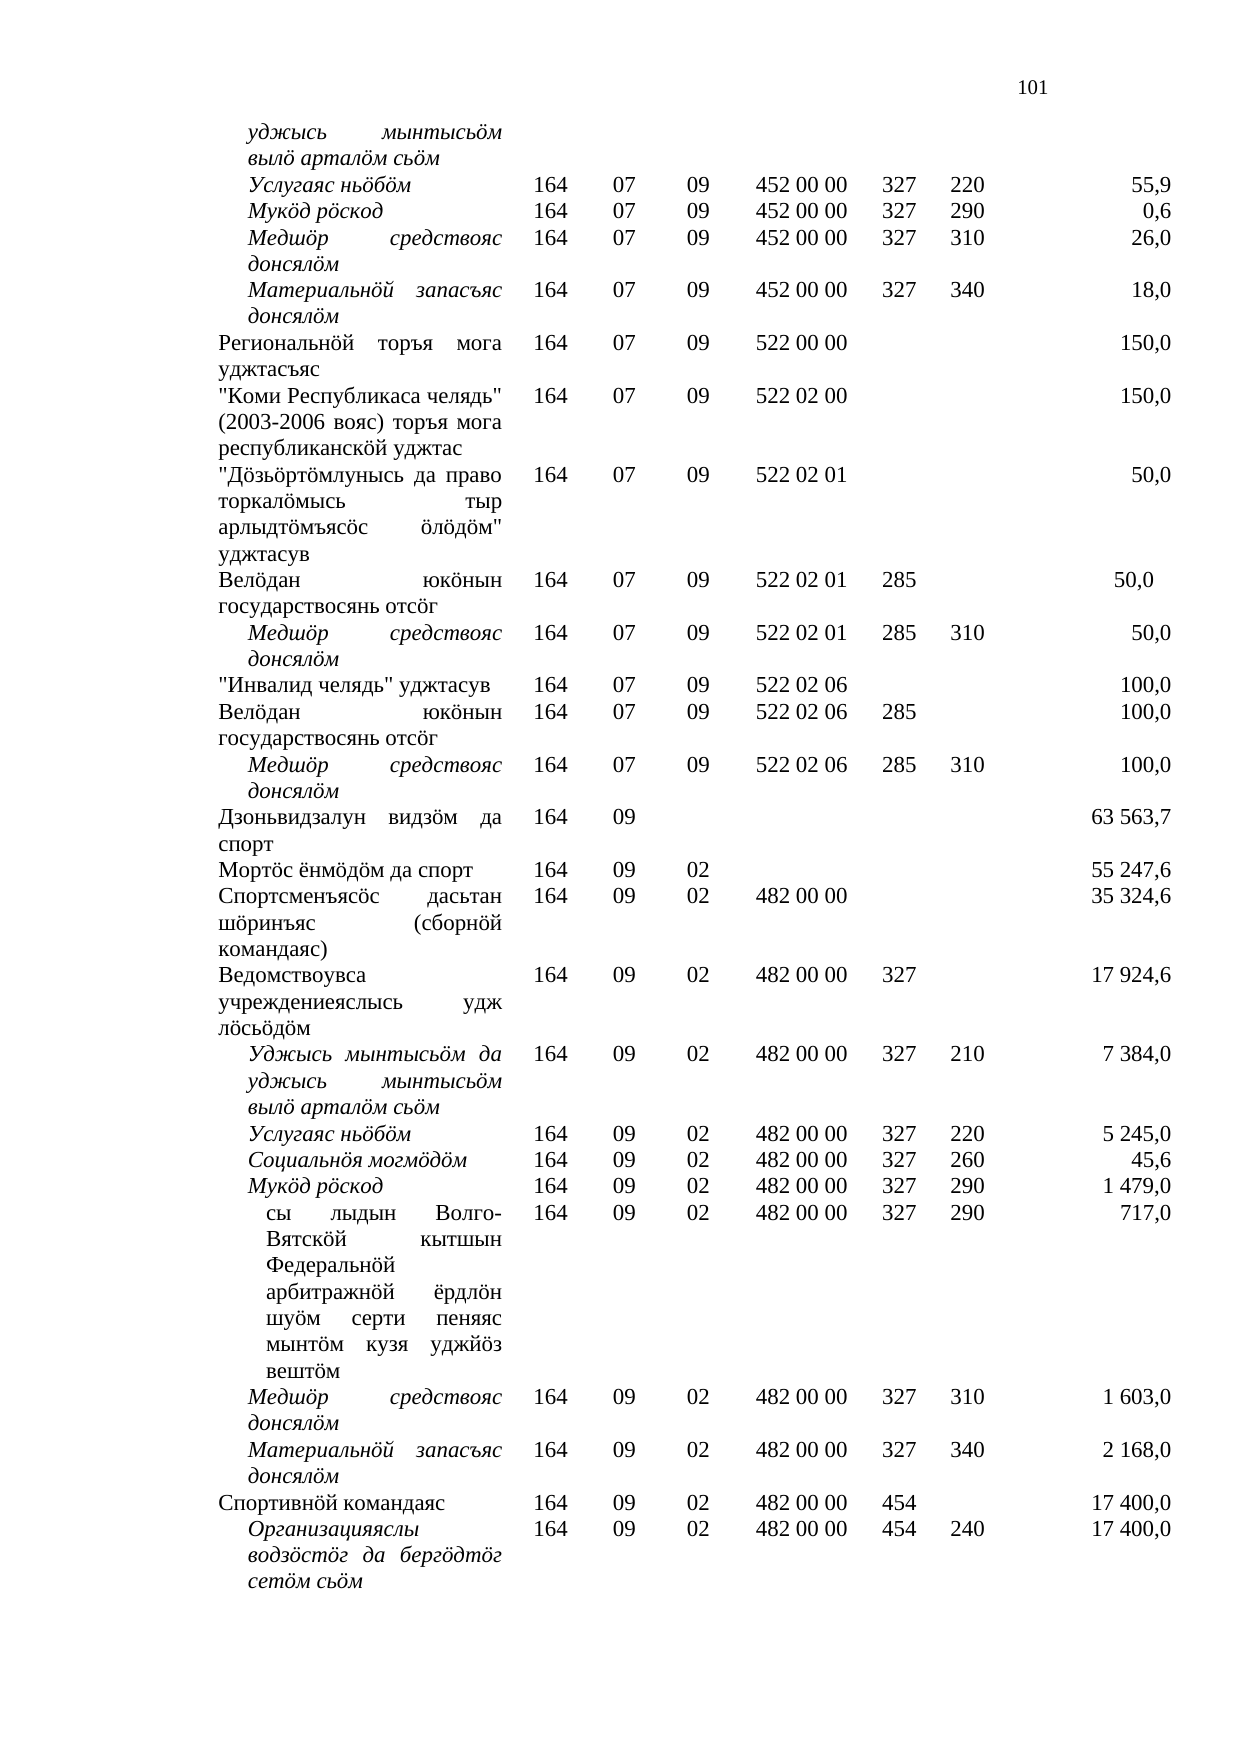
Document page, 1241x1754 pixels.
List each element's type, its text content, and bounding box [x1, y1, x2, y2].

table_cell 240 [930, 1515, 1004, 1594]
table_cell [930, 698, 1004, 751]
table_cell 210 [930, 1041, 1004, 1119]
table_cell Медшöр средствояс донсялöм [207, 1383, 513, 1436]
table_cell [930, 856, 1004, 882]
table_cell 522 02 06 [735, 672, 868, 698]
table_cell 482 00 00 [735, 961, 868, 1041]
table_cell [930, 803, 1004, 856]
table_cell 07 [587, 224, 661, 276]
table_cell 164 [513, 197, 587, 223]
table_cell 09 [587, 1515, 661, 1594]
table_cell 522 00 00 [735, 329, 868, 382]
table_cell 164 [513, 1515, 587, 1594]
table_cell [1183, 961, 1227, 1041]
table_cell 1 479,0 [1004, 1172, 1182, 1199]
table_cell [1183, 1172, 1227, 1199]
table_cell 17 400,0 [1004, 1489, 1182, 1515]
table_cell [1183, 461, 1227, 566]
table_cell 07 [587, 276, 661, 329]
table_cell 482 00 00 [735, 1515, 868, 1594]
table_cell 09 [587, 1120, 661, 1146]
table_cell Велöдан юкöнын государствосянь отсöг [207, 566, 513, 619]
table_cell 220 [930, 1120, 1004, 1146]
table_cell 717,0 [1004, 1199, 1182, 1383]
table_cell 02 [661, 883, 735, 961]
table_cell 100,0 [1004, 751, 1182, 803]
table_cell 02 [661, 961, 735, 1041]
table_cell [930, 382, 1004, 461]
table_cell [735, 118, 868, 171]
table_cell Материальнöй запасъяс донсялöм [207, 1436, 513, 1488]
table_cell "Дöзьöртöмлунысь да право торкалöмысь тыр арлыдтöмъясöс öлöдöм" уджтасув [207, 461, 513, 566]
table_cell 07 [587, 329, 661, 382]
table_cell 09 [587, 1146, 661, 1172]
table_cell 164 [513, 171, 587, 197]
table_cell 55 247,6 [1004, 856, 1182, 882]
table_cell 290 [930, 1172, 1004, 1199]
table_cell Велöдан юкöнын государствосянь отсöг [207, 698, 513, 751]
table_cell 164 [513, 1199, 587, 1383]
table_cell 164 [513, 751, 587, 803]
table_cell 100,0 [1004, 698, 1182, 751]
table_cell [930, 329, 1004, 382]
table_cell 09 [661, 751, 735, 803]
table_cell 290 [930, 197, 1004, 223]
table_cell 09 [661, 619, 735, 672]
table_cell 482 00 00 [735, 1120, 868, 1146]
table_cell [930, 883, 1004, 961]
table_cell 09 [587, 1436, 661, 1488]
table_cell 164 [513, 1146, 587, 1172]
table_cell 09 [587, 1041, 661, 1119]
table_cell 482 00 00 [735, 1199, 868, 1383]
table_cell 522 02 01 [735, 566, 868, 619]
table_cell 07 [587, 672, 661, 698]
table_cell [930, 118, 1004, 171]
table_cell 164 [513, 856, 587, 882]
table_cell 310 [930, 619, 1004, 672]
table_cell 327 [868, 961, 930, 1041]
table_cell 17 924,6 [1004, 961, 1182, 1041]
table_cell "Инвалид челядь" уджтасув [207, 672, 513, 698]
table_cell 452 00 00 [735, 224, 868, 276]
table_cell [1183, 329, 1227, 382]
table_cell 02 [661, 1120, 735, 1146]
table_cell 164 [513, 1172, 587, 1199]
table_cell 290 [930, 1199, 1004, 1383]
table_cell 327 [868, 1199, 930, 1383]
table_cell 09 [661, 197, 735, 223]
table_cell 09 [587, 856, 661, 882]
table_cell 522 02 01 [735, 619, 868, 672]
table_cell 18,0 [1004, 276, 1182, 329]
table_cell Услугаяс ньöбöм [207, 171, 513, 197]
table_cell 02 [661, 1172, 735, 1199]
table_cell 340 [930, 1436, 1004, 1488]
table_cell 220 [930, 171, 1004, 197]
table_cell [1183, 1146, 1227, 1172]
table_cell 09 [587, 1489, 661, 1515]
table_cell [1183, 197, 1227, 223]
table_cell 164 [513, 329, 587, 382]
table_cell 327 [868, 1383, 930, 1436]
table_cell 55,9 [1004, 171, 1182, 197]
table_cell 09 [661, 329, 735, 382]
table_cell 09 [587, 1172, 661, 1199]
table_cell 327 [868, 1041, 930, 1119]
table_cell 07 [587, 171, 661, 197]
table_cell [735, 856, 868, 882]
table_cell 150,0 [1004, 329, 1182, 382]
table_cell 07 [587, 751, 661, 803]
table_cell 09 [661, 171, 735, 197]
table_cell 482 00 00 [735, 1172, 868, 1199]
table_cell 50,0 [1004, 566, 1182, 619]
table_cell 09 [661, 461, 735, 566]
table_cell [1183, 1199, 1227, 1383]
table_cell 164 [513, 698, 587, 751]
table_cell 164 [513, 672, 587, 698]
table_cell 164 [513, 619, 587, 672]
table_cell 1 603,0 [1004, 1383, 1182, 1436]
table_cell [661, 118, 735, 171]
table_cell Социальнöя могмöдöм [207, 1146, 513, 1172]
table_cell [930, 566, 1004, 619]
table_cell 09 [661, 276, 735, 329]
table_cell 310 [930, 224, 1004, 276]
table_cell [1183, 118, 1227, 171]
table_cell 285 [868, 751, 930, 803]
table_cell 454 [868, 1489, 930, 1515]
table_cell [587, 118, 661, 171]
table_cell [1183, 224, 1227, 276]
table_cell 07 [587, 698, 661, 751]
table_cell 07 [587, 461, 661, 566]
table_cell сы лыдын Волго-Вятскöй кытшын Федеральнöй арбитражнöй ёрдлöн шуöм серти пеняяс мынтöм кузя уджйöз вештöм [207, 1199, 513, 1383]
table_cell 482 00 00 [735, 883, 868, 961]
table_cell 09 [587, 803, 661, 856]
table_cell 522 02 00 [735, 382, 868, 461]
table_cell 09 [661, 382, 735, 461]
table_cell [930, 672, 1004, 698]
table_cell 482 00 00 [735, 1489, 868, 1515]
table_cell 482 00 00 [735, 1146, 868, 1172]
table_cell 09 [587, 883, 661, 961]
table_cell [1183, 803, 1227, 856]
table_cell 17 400,0 [1004, 1515, 1182, 1594]
table_cell [930, 1489, 1004, 1515]
table_cell [661, 803, 735, 856]
table_cell 452 00 00 [735, 197, 868, 223]
table_cell 164 [513, 803, 587, 856]
table_cell [1183, 856, 1227, 882]
table_cell 50,0 [1004, 619, 1182, 672]
table_cell 02 [661, 1383, 735, 1436]
table_cell 164 [513, 461, 587, 566]
table_cell Медшöр средствояс донсялöм [207, 619, 513, 672]
table_cell 164 [513, 224, 587, 276]
table_cell 482 00 00 [735, 1383, 868, 1436]
table_cell 522 02 01 [735, 461, 868, 566]
table_cell [1183, 1515, 1227, 1594]
table_cell 07 [587, 619, 661, 672]
table_cell 63 563,7 [1004, 803, 1182, 856]
table_cell 327 [868, 1120, 930, 1146]
table_cell 09 [587, 1199, 661, 1383]
table_cell 340 [930, 276, 1004, 329]
table_cell [1183, 751, 1227, 803]
table_cell [868, 461, 930, 566]
table_cell [1183, 883, 1227, 961]
table_cell 454 [868, 1515, 930, 1594]
table_cell 02 [661, 856, 735, 882]
table_cell 327 [868, 1172, 930, 1199]
table_cell 327 [868, 1436, 930, 1488]
table_cell 09 [661, 698, 735, 751]
table_cell [735, 803, 868, 856]
table_cell 2 168,0 [1004, 1436, 1182, 1488]
table_cell 09 [661, 566, 735, 619]
table_cell Мортöс ёнмöдöм да спорт [207, 856, 513, 882]
table_cell 285 [868, 566, 930, 619]
table_cell [1183, 1436, 1227, 1488]
table_cell Спортивнöй командаяс [207, 1489, 513, 1515]
table_cell 26,0 [1004, 224, 1182, 276]
table_cell 164 [513, 276, 587, 329]
table_cell 35 324,6 [1004, 883, 1182, 961]
table_cell Организацияяслы водзöстöг да бергöдтöг сетöм сьöм [207, 1515, 513, 1594]
table_cell 164 [513, 883, 587, 961]
table_cell 310 [930, 751, 1004, 803]
table_cell 522 02 06 [735, 751, 868, 803]
table_cell 0,6 [1004, 197, 1182, 223]
table_cell [1183, 1489, 1227, 1515]
table_cell [868, 672, 930, 698]
table_cell Мукöд рöскод [207, 1172, 513, 1199]
table_cell 09 [661, 672, 735, 698]
table_cell 452 00 00 [735, 171, 868, 197]
table_cell [1183, 566, 1227, 619]
table_cell 164 [513, 566, 587, 619]
table_cell 285 [868, 619, 930, 672]
table_cell 150,0 [1004, 382, 1182, 461]
table_cell [868, 803, 930, 856]
table_cell 164 [513, 961, 587, 1041]
table_cell 285 [868, 698, 930, 751]
table_cell 327 [868, 171, 930, 197]
table_cell 327 [868, 276, 930, 329]
table_cell [1183, 171, 1227, 197]
table_cell 07 [587, 382, 661, 461]
table_cell 482 00 00 [735, 1041, 868, 1119]
table_cell 482 00 00 [735, 1436, 868, 1488]
table_cell 09 [661, 224, 735, 276]
table_cell уджысь мынтысьöм вылö арталöм сьöм [207, 118, 513, 171]
table_cell [930, 961, 1004, 1041]
table_cell 327 [868, 197, 930, 223]
table_cell 260 [930, 1146, 1004, 1172]
table_cell [1183, 698, 1227, 751]
table_cell Региональнöй торъя мога уджтасъяс [207, 329, 513, 382]
table_cell [930, 461, 1004, 566]
table_cell Материальнöй запасъяс донсялöм [207, 276, 513, 329]
table_cell [868, 382, 930, 461]
table_cell 164 [513, 1383, 587, 1436]
table_cell [513, 118, 587, 171]
table_cell Уджысь мынтысьöм да уджысь мынтысьöм вылö арталöм сьöм [207, 1041, 513, 1119]
table_cell 164 [513, 1489, 587, 1515]
table_cell 50,0 [1004, 461, 1182, 566]
table_cell 164 [513, 1041, 587, 1119]
table_cell 45,6 [1004, 1146, 1182, 1172]
table_cell 327 [868, 1146, 930, 1172]
table_cell 02 [661, 1146, 735, 1172]
table_cell Дзоньвидзалун видзöм да спорт [207, 803, 513, 856]
table_cell [1183, 1120, 1227, 1146]
table_cell 164 [513, 382, 587, 461]
table_cell [868, 329, 930, 382]
table_cell 09 [587, 961, 661, 1041]
table_cell [1183, 1383, 1227, 1436]
table_cell Мукöд рöскод [207, 197, 513, 223]
table_cell "Коми Республикаса челядь" (2003-2006 вояс) торъя мога республиканскöй уджтас [207, 382, 513, 461]
table_cell 164 [513, 1120, 587, 1146]
table_cell 327 [868, 224, 930, 276]
table_cell 164 [513, 1436, 587, 1488]
table_cell [1183, 672, 1227, 698]
table_cell [1183, 382, 1227, 461]
table_cell 5 245,0 [1004, 1120, 1182, 1146]
table_cell 02 [661, 1489, 735, 1515]
table_cell Спортсменъясöс дасьтан шöринъяс (сборнöй командаяс) [207, 883, 513, 961]
table_cell 452 00 00 [735, 276, 868, 329]
table_cell [1004, 118, 1182, 171]
table_cell 02 [661, 1436, 735, 1488]
table_cell 02 [661, 1199, 735, 1383]
table_cell 522 02 06 [735, 698, 868, 751]
table_cell Услугаяс ньöбöм [207, 1120, 513, 1146]
table_cell [868, 856, 930, 882]
table_cell [1183, 1041, 1227, 1119]
table_cell [1183, 276, 1227, 329]
table_cell Медшöр средствояс донсялöм [207, 224, 513, 276]
table_cell [1183, 619, 1227, 672]
table_cell 02 [661, 1515, 735, 1594]
table_cell 7 384,0 [1004, 1041, 1182, 1119]
table_cell Медшöр средствояс донсялöм [207, 751, 513, 803]
table_cell 100,0 [1004, 672, 1182, 698]
table_cell Ведомствоувса учреждениеяслысь удж лöсьöдöм [207, 961, 513, 1041]
table_cell [868, 118, 930, 171]
table_cell 07 [587, 566, 661, 619]
table_cell 09 [587, 1383, 661, 1436]
table_cell [868, 883, 930, 961]
table_cell 07 [587, 197, 661, 223]
table_cell 310 [930, 1383, 1004, 1436]
table_cell 02 [661, 1041, 735, 1119]
